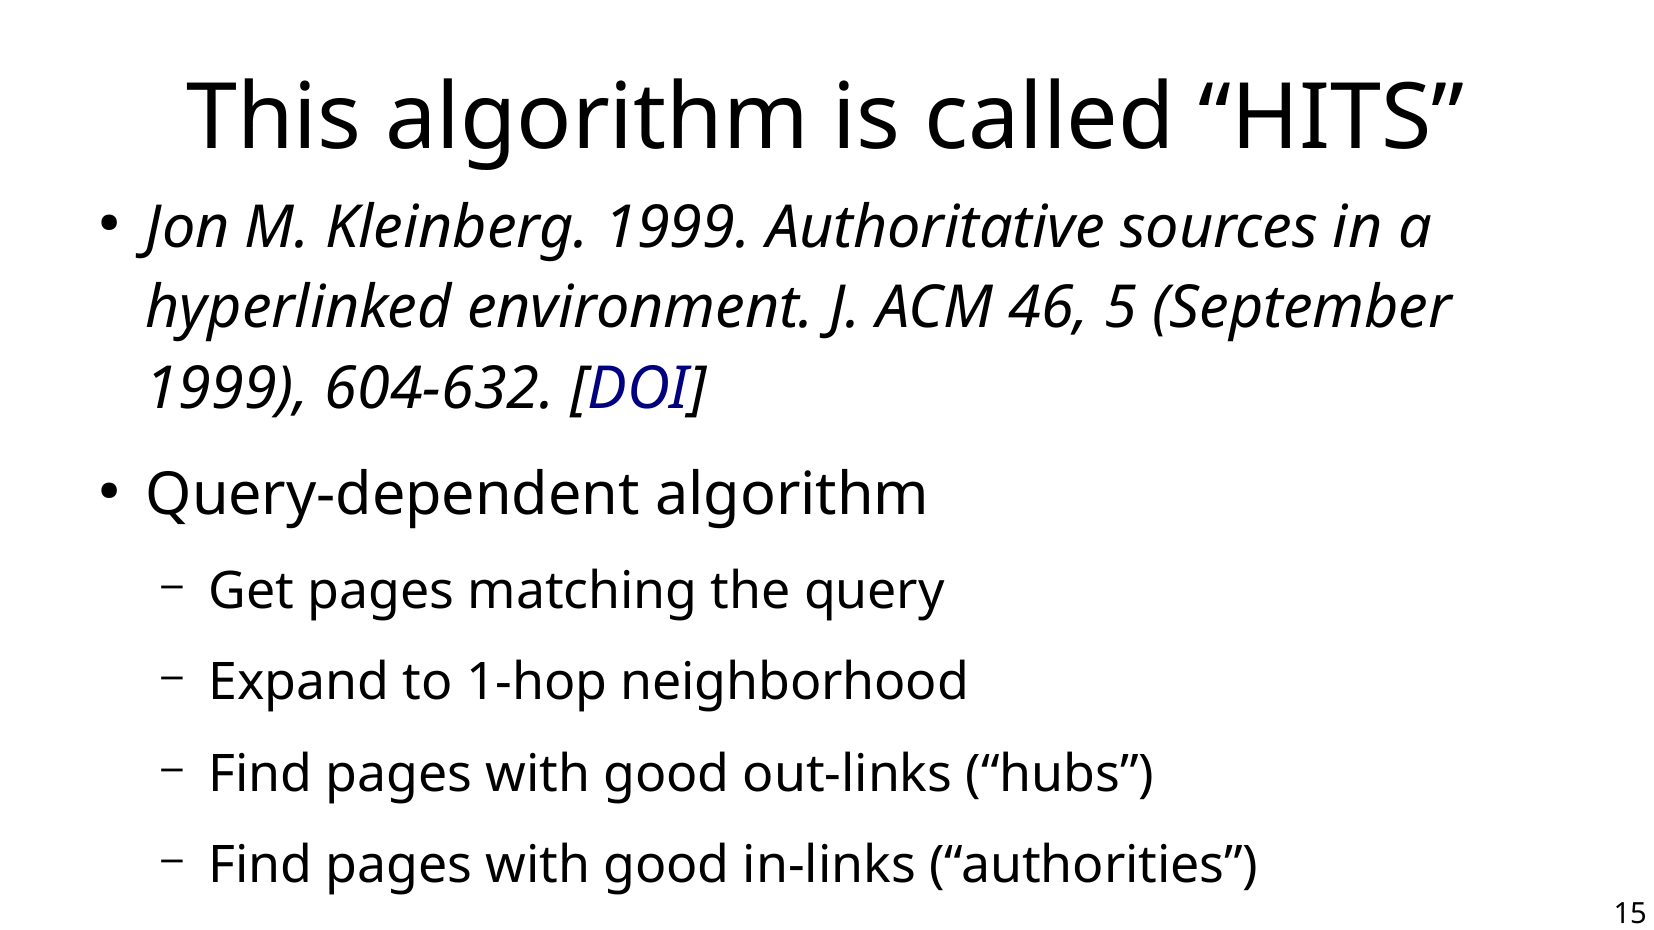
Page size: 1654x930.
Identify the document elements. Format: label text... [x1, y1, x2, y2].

list Jon M. Kleinberg. 1999. Authoritative sources in a hyperlinked environment. J. ACM 46, 5 (September 1999), 604-632. [DOI] Query-dependent algorithm Get pages matching the query Expand to 1-hop neighborhood Find pages with good out-links (“hubs”) Find pages with good in-links (“authorities”) [82, 183, 1571, 904]
title This algorithm is called “HITS” [82, 1, 1571, 183]
